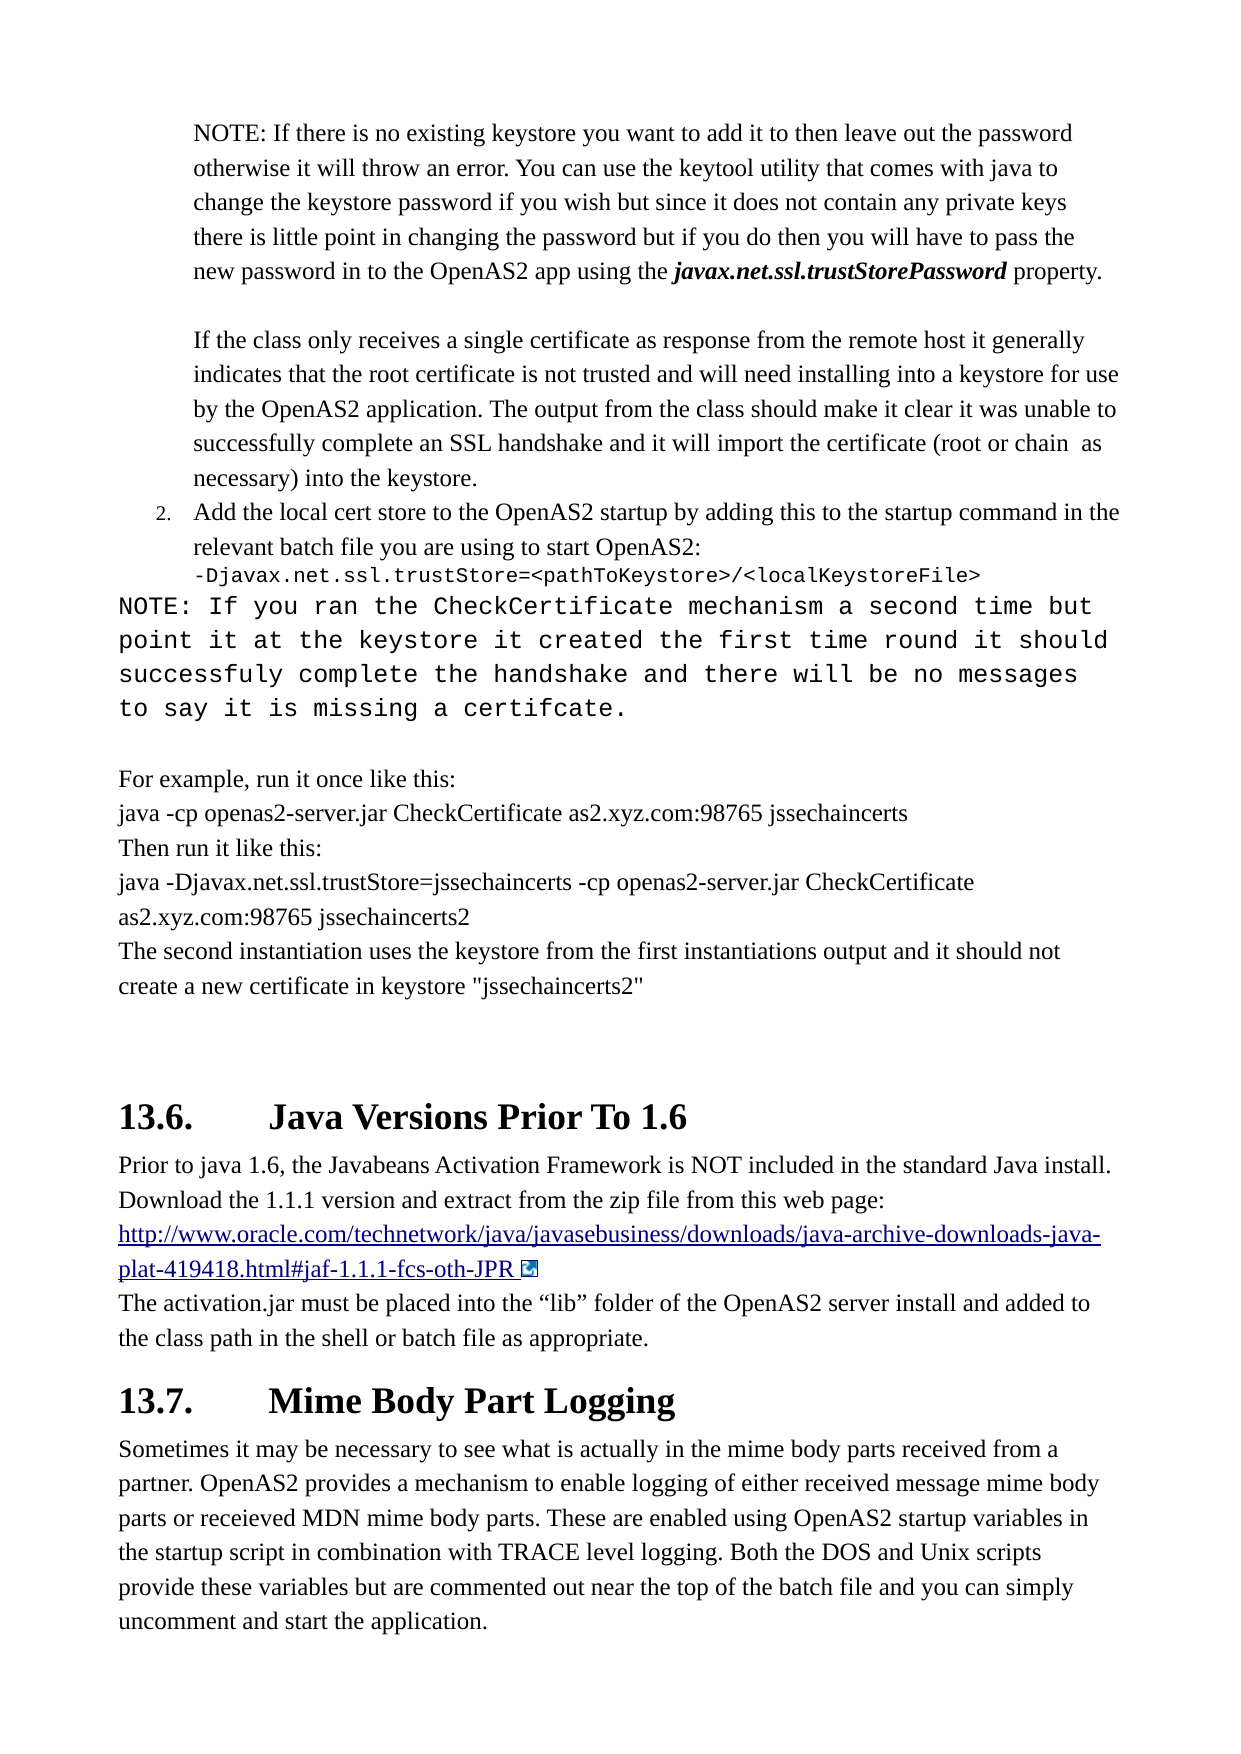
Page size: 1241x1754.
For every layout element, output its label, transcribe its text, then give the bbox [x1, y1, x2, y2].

subtitle Java Versions Prior To 1.6 [118, 1095, 1122, 1138]
text Sometimes it may be necessary to see what is actually in the mime body parts received from a partner. OpenAS2 provides a mechanism to enable logging of either received message mime body parts or receieved MDN mime body parts. These are enabled using OpenAS2 startup variables in the startup script in combination with TRACE level logging. Both the DOS and Unix scripts provide these variables but are commented out near the top of the batch file and you can simply uncomment and start the application. [118, 1434, 1122, 1635]
subtitle Mime Body Part Logging [118, 1378, 1122, 1421]
text The second instantiation uses the keystore from the first instantiations output and it should not create a new certificate in keystore "jssechaincerts2" [118, 936, 1122, 1000]
list NOTE: If there is no existing keystore you want to add it to then leave out the password otherwise it will throw an error. You can use the keytool utility that comes with java to change the keystore password if you wish but since it does not contain any private keys there is little point in changing the password but if you do then you will have to pass the new password in to the OpenAS2 app using the javax.net.ssl.trustStorePassword property. If the class only receives a single certificate as response from the remote host it generally indicates that the root certificate is not trusted and will need installing into a keystore for use by the OpenAS2 application. The output from the class should make it clear it was unable to successfully complete an SSL handshake and it will import the certificate (root or chain as necessary) into the keystore. [156, 118, 1122, 492]
picture [522, 1261, 537, 1276]
text Prior to java 1.6, the Javabeans Activation Framework is NOT included in the standard Java install. Download the 1.1.1 version and extract from the zip file from this web page: http://www.oracle.com/technetwork/java/javasebusiness/downloads/java-archive-downloads-java-plat-419418.html#jaf-1.1.1-fcs-oth-JPR The activation.jar must be placed into the “lib” folder of the OpenAS2 server install and added to the class path in the shell or batch file as appropriate. [118, 1150, 1122, 1352]
list Add the local cert store to the OpenAS2 startup by adding this to the startup command in the relevant batch file you are using to start OpenAS2: -Djavax.net.ssl.trustStore=<pathToKeystore>/<localKeystoreFile> [156, 497, 1122, 589]
text NOTE: If you ran the CheckCertificate mechanism a second time but point it at the keystore it created the first time round it should successfuly complete the handshake and there will be no messages to say it is missing a certifcate. [118, 594, 1122, 758]
text Then run it like this: java -Djavax.net.ssl.trustStore=jssechaincerts -cp openas2-server.jar CheckCertificate as2.xyz.com:98765 jssechaincerts2 [118, 833, 1122, 931]
text For example, run it once like this: java -cp openas2-server.jar CheckCertificate as2.xyz.com:98765 jssechaincerts [118, 764, 1122, 827]
